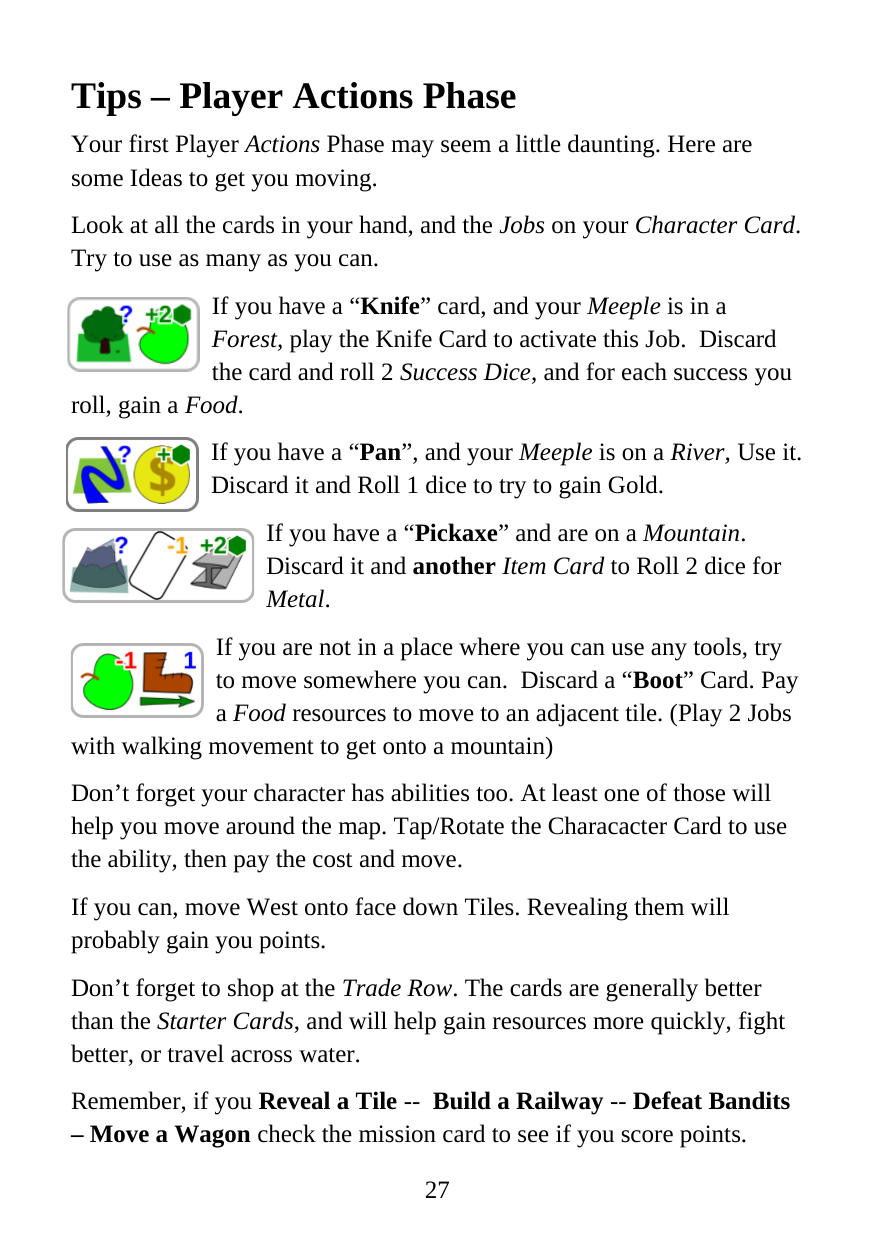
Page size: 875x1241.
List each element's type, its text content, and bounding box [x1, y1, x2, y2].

picture [70, 643, 204, 718]
text Look at all the cards in your hand, and the Jobs on your Character Card. Try to use as many as you can. [71, 210, 803, 272]
subtitle Tips – Player Actions Phase [71, 74, 803, 117]
text If you have a “Pan”, and your Meeple is on a River, Use it. Discard it and Roll 1 dice to try to gain Gold. [199, 437, 803, 499]
text Your first Player Actions Phase may seem a little daunting. Here are some Ideas to get you moving. [71, 129, 803, 191]
picture [62, 528, 255, 603]
text Don’t forget to shop at the Trade Row. The cards are generally better than the Starter Cards, and will help gain resources more quickly, fight better, or travel across water. [71, 973, 803, 1067]
text If you have a “Knife” card, and your Meeple is in a Forest, play the Knife Card to activate this Job. Discard the card and roll 2 Success Dice, and for each success you roll, gain a Food. [71, 291, 803, 419]
text If you can, move West onto face down Tiles. Revealing them will probably gain you points. [71, 892, 803, 954]
picture [67, 297, 200, 372]
text If you have a “Pickaxe” and are on a Mountain. Discard it and another Item Card to Roll 2 dice for Metal. [71, 518, 803, 613]
text Don’t forget your character has abilities too. At least one of those will help you move around the map. Tap/Rotate the Characacter Card to use the ability, then pay the cost and move. [71, 778, 803, 873]
picture [66, 437, 199, 512]
text Remember, if you Reveal a Tile -- Build a Railway -- Defeat Bandits – Move a Wagon check the mission card to see if you score points. [71, 1086, 803, 1148]
text If you are not in a place where you can use any tools, try to move somewhere you can. Discard a “Boot” Card. Pay a Food resources to move to an adjacent tile. (Play 2 Jobs with walking movement to get onto a mountain) [71, 632, 803, 759]
